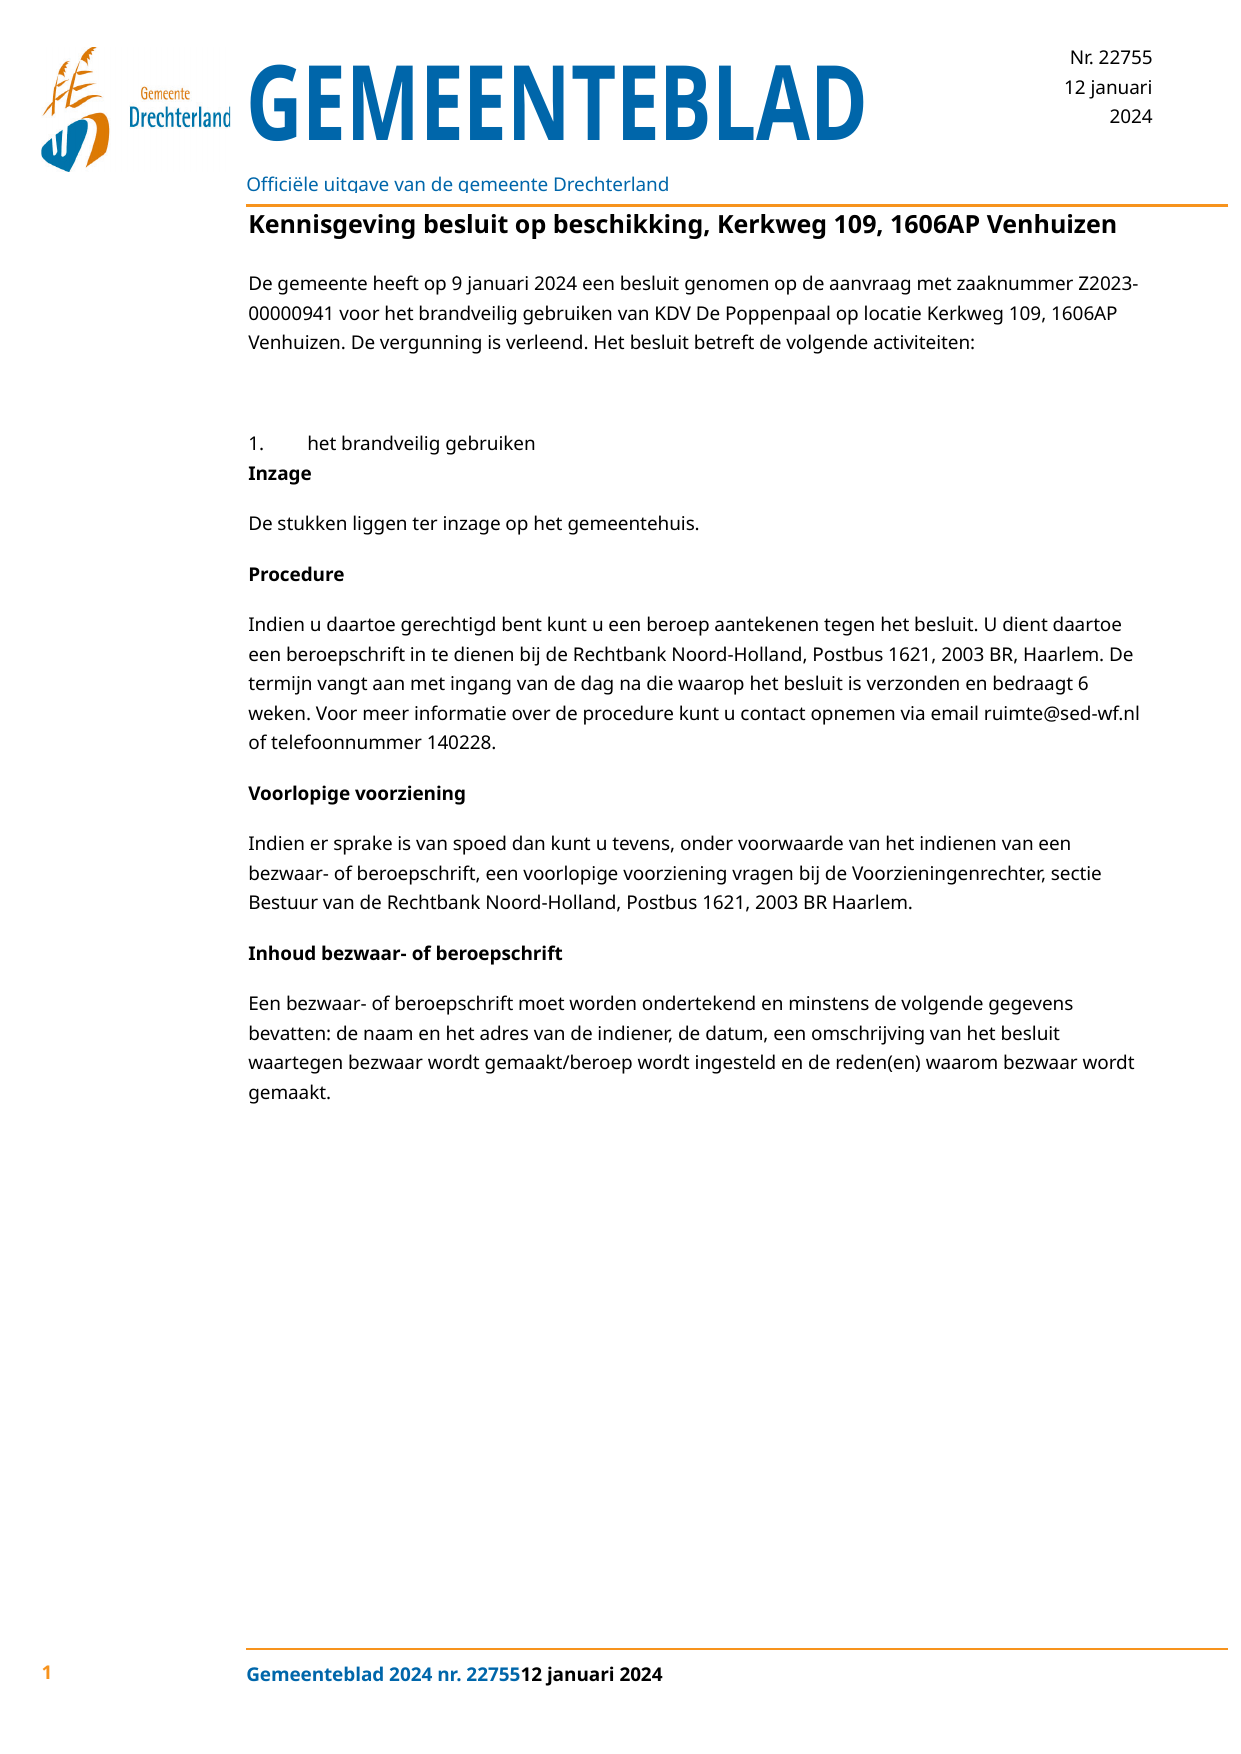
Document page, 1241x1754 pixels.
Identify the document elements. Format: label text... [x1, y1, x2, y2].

list het brandveilig gebruiken [248, 430, 1152, 456]
text Kennisgeving besluit op beschikking, Kerkweg 109, 1606AP Venhuizen [248, 207, 1152, 241]
text Procedure [248, 561, 1152, 586]
text Inhoud bezwaar- of beroepschrift [248, 940, 1152, 966]
text Voorlopige voorziening [248, 780, 1152, 806]
picture [226, 115, 231, 124]
picture [41, 158, 64, 172]
text Indien u daartoe gerechtigd bent kunt u een beroep aantekenen tegen het besluit. U dient daartoe een beroepschrift in te dienen bij de Rechtbank Noord-Holland, Postbus 1621, 2003 BR, Haarlem. De termijn vangt aan met ingang van de dag na die waarop het besluit is verzonden en bedraagt 6 weken. Voor meer informatie over de procedure kunt u contact opnemen via email ruimte@sed-wf.nl of telefoonnummer 140228. [248, 611, 1152, 755]
text Een bezwaar- of beroepschrift moet worden ondertekend en minstens de volgende gegevens bevatten: de naam en het adres van de indiener, de datum, een omschrijving van het besluit waartegen bezwaar wordt gemaakt/beroep wordt ingesteld en de reden(en) waarom bezwaar wordt gemaakt. [248, 990, 1152, 1105]
text Indien er sprake is van spoed dan kunt u tevens, onder voorwaarde van het indienen van een bezwaar- of beroepschrift, een voorlopige voorziening vragen bij de Voorzieningenrechter, sectie Bestuur van de Rechtbank Noord-Holland, Postbus 1621, 2003 BR Haarlem. [248, 830, 1152, 915]
text De gemeente heeft op 9 januari 2024 een besluit genomen op de aanvraag met zaaknummer Z2023-00000941 voor het brandveilig gebruiken van KDV De Poppenpaal op locatie Kerkweg 109, 1606AP Venhuizen. De vergunning is verleend. Het besluit betreft de volgende activiteiten: [248, 270, 1152, 355]
text De stukken liggen ter inzage op het gemeentehuis. [248, 510, 1152, 536]
text Inzage [248, 460, 1152, 486]
picture [41, 47, 231, 172]
